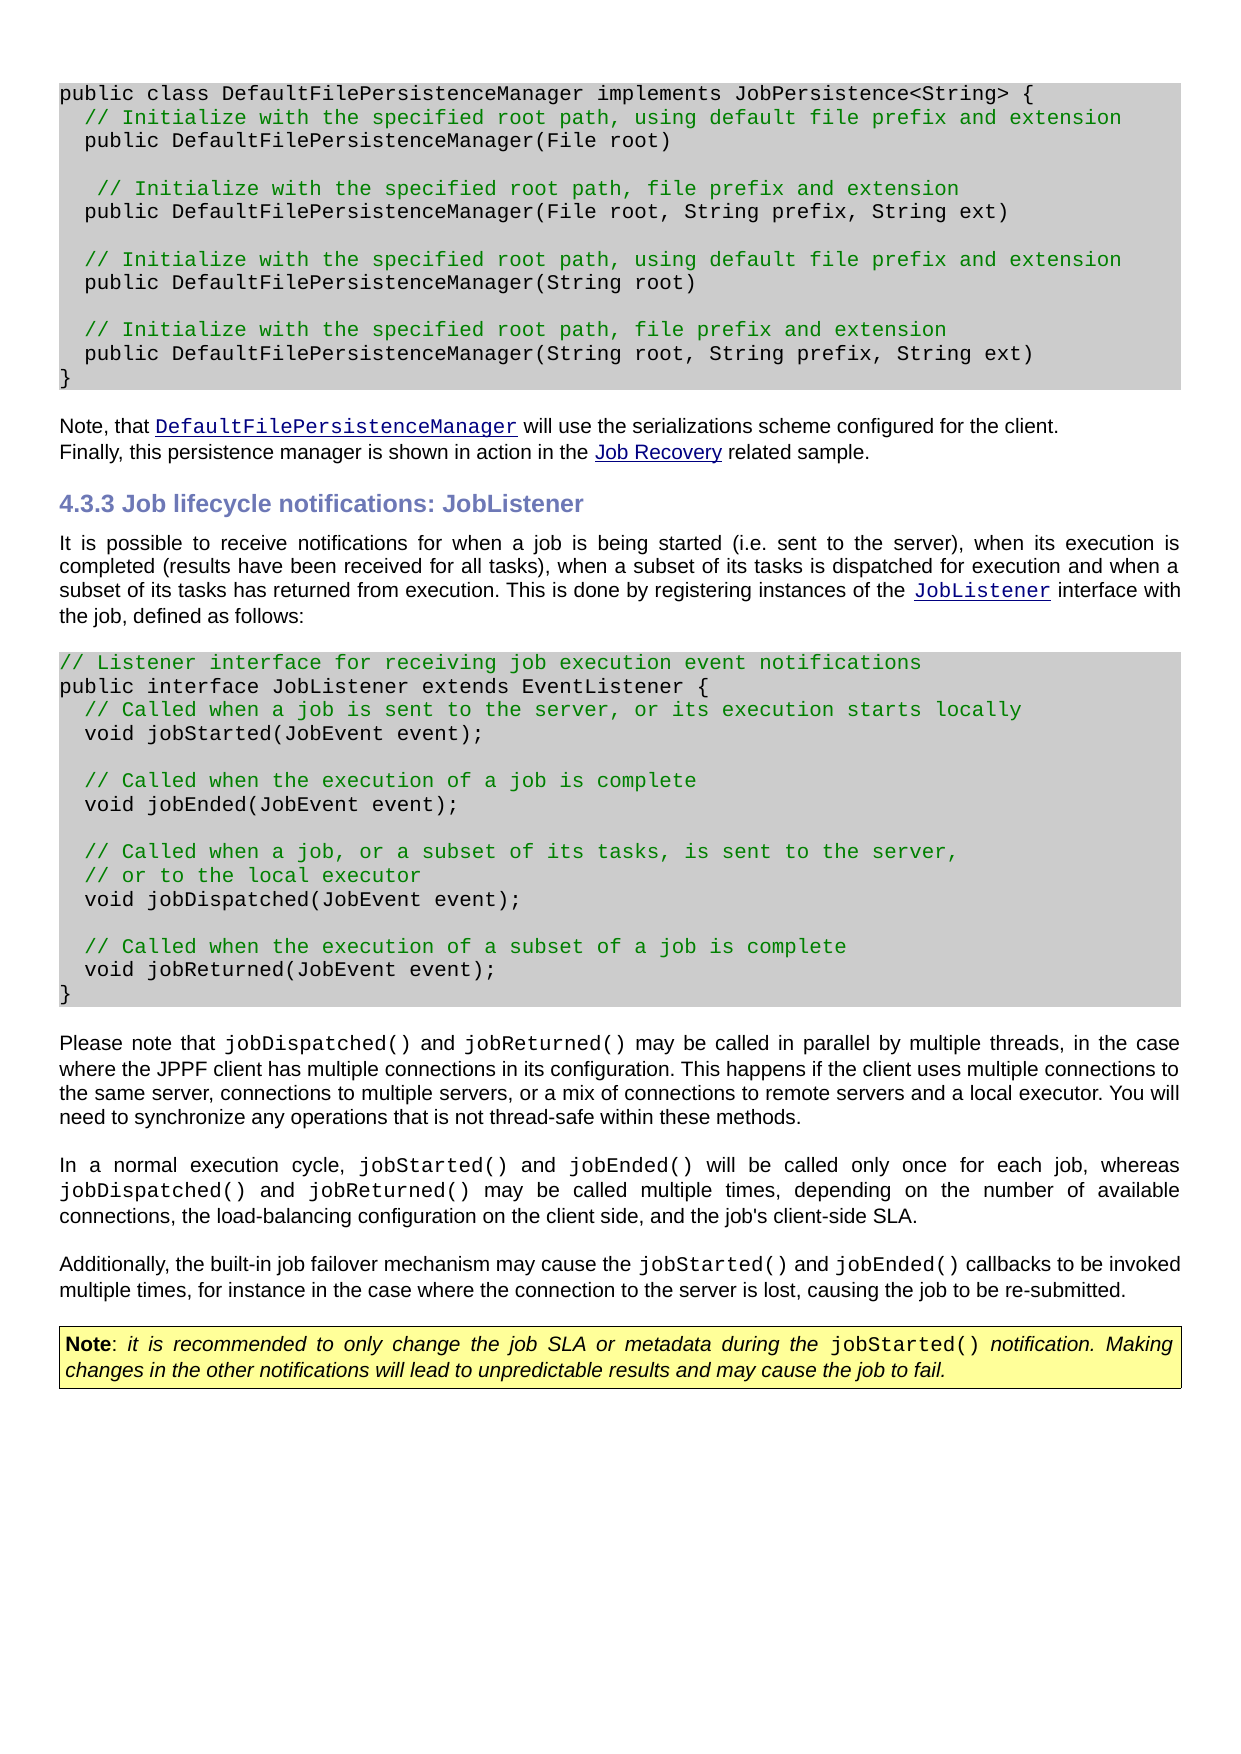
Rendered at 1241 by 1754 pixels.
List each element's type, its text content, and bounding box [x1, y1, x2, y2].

text public DefaultFilePersistenceManager(String root, String prefix, String ext) [59, 343, 1181, 367]
text // Called when the execution of a job is complete [59, 770, 1181, 794]
text // Listener interface for receiving job execution event notifications [59, 652, 1181, 676]
text // Called when a job is sent to the server, or its execution starts locally [59, 699, 1181, 723]
text public DefaultFilePersistenceManager(String root) [59, 272, 1181, 296]
text Additionally, the built-in job failover mechanism may cause the jobStarted() and jobEnded() callbacks to be invoked multiple times, for instance in the case where the connection to the server is lost, causing the job to be re-submitted. [59, 1252, 1181, 1302]
text Note: it is recommended to only change the job SLA or metadata during the jobStarted() notification. Making changes in the other notifications will lead to unpredictable results and may cause the job to fail. [60, 1327, 1181, 1388]
text public DefaultFilePersistenceManager(File root) [59, 130, 1181, 154]
text // Called when a job, or a subset of its tasks, is sent to the server, [59, 841, 1181, 865]
text } [59, 367, 1181, 390]
text void jobReturned(JobEvent event); [59, 959, 1181, 983]
text void jobEnded(JobEvent event); [59, 794, 1181, 818]
text // Initialize with the specified root path, using default file prefix and extension [59, 248, 1181, 272]
text It is possible to receive notifications for when a job is being started (i.e. sent to the server), when its execution is completed (results have been received for all tasks), when a subset of its tasks is dispatched for execution and when a subset of its tasks has returned from execution. This is done by registering instances of the JobListener interface with the job, defined as follows: [59, 530, 1181, 628]
text Please note that jobDispatched() and jobReturned() may be called in parallel by multiple threads, in the case where the JPPF client has multiple connections in its configuration. This happens if the client uses multiple connections to the same server, connections to multiple servers, or a mix of connections to remote servers and a local executor. You will need to synchronize any operations that is not thread-safe within these methods. [59, 1031, 1181, 1128]
text // Initialize with the specified root path, using default file prefix and extension [59, 107, 1181, 130]
text // Initialize with the specified root path, file prefix and extension [59, 319, 1181, 343]
text // or to the local executor [59, 865, 1181, 888]
text void jobStarted(JobEvent event); [59, 723, 1181, 747]
subtitle Job lifecycle notifications: JobListener [59, 489, 1181, 518]
text // Initialize with the specified root path, file prefix and extension [59, 178, 1181, 201]
text Finally, this persistence manager is shown in action in the Job Recovery related sample. [59, 440, 1181, 464]
text public DefaultFilePersistenceManager(File root, String prefix, String ext) [59, 201, 1181, 225]
text Note, that DefaultFilePersistenceManager will use the serializations scheme configured for the client. [59, 414, 1181, 440]
text public class DefaultFilePersistenceManager implements JobPersistence<String> { [59, 83, 1181, 107]
text // Called when the execution of a subset of a job is complete [59, 936, 1181, 959]
text } [59, 983, 1181, 1007]
text void jobDispatched(JobEvent event); [59, 888, 1181, 912]
text In a normal execution cycle, jobStarted() and jobEnded() will be called only once for each job, whereas jobDispatched() and jobReturned() may be called multiple times, depending on the number of available connections, the load-balancing configuration on the client side, and the job's client-side SLA. [59, 1152, 1181, 1228]
text public interface JobListener extends EventListener { [59, 676, 1181, 699]
